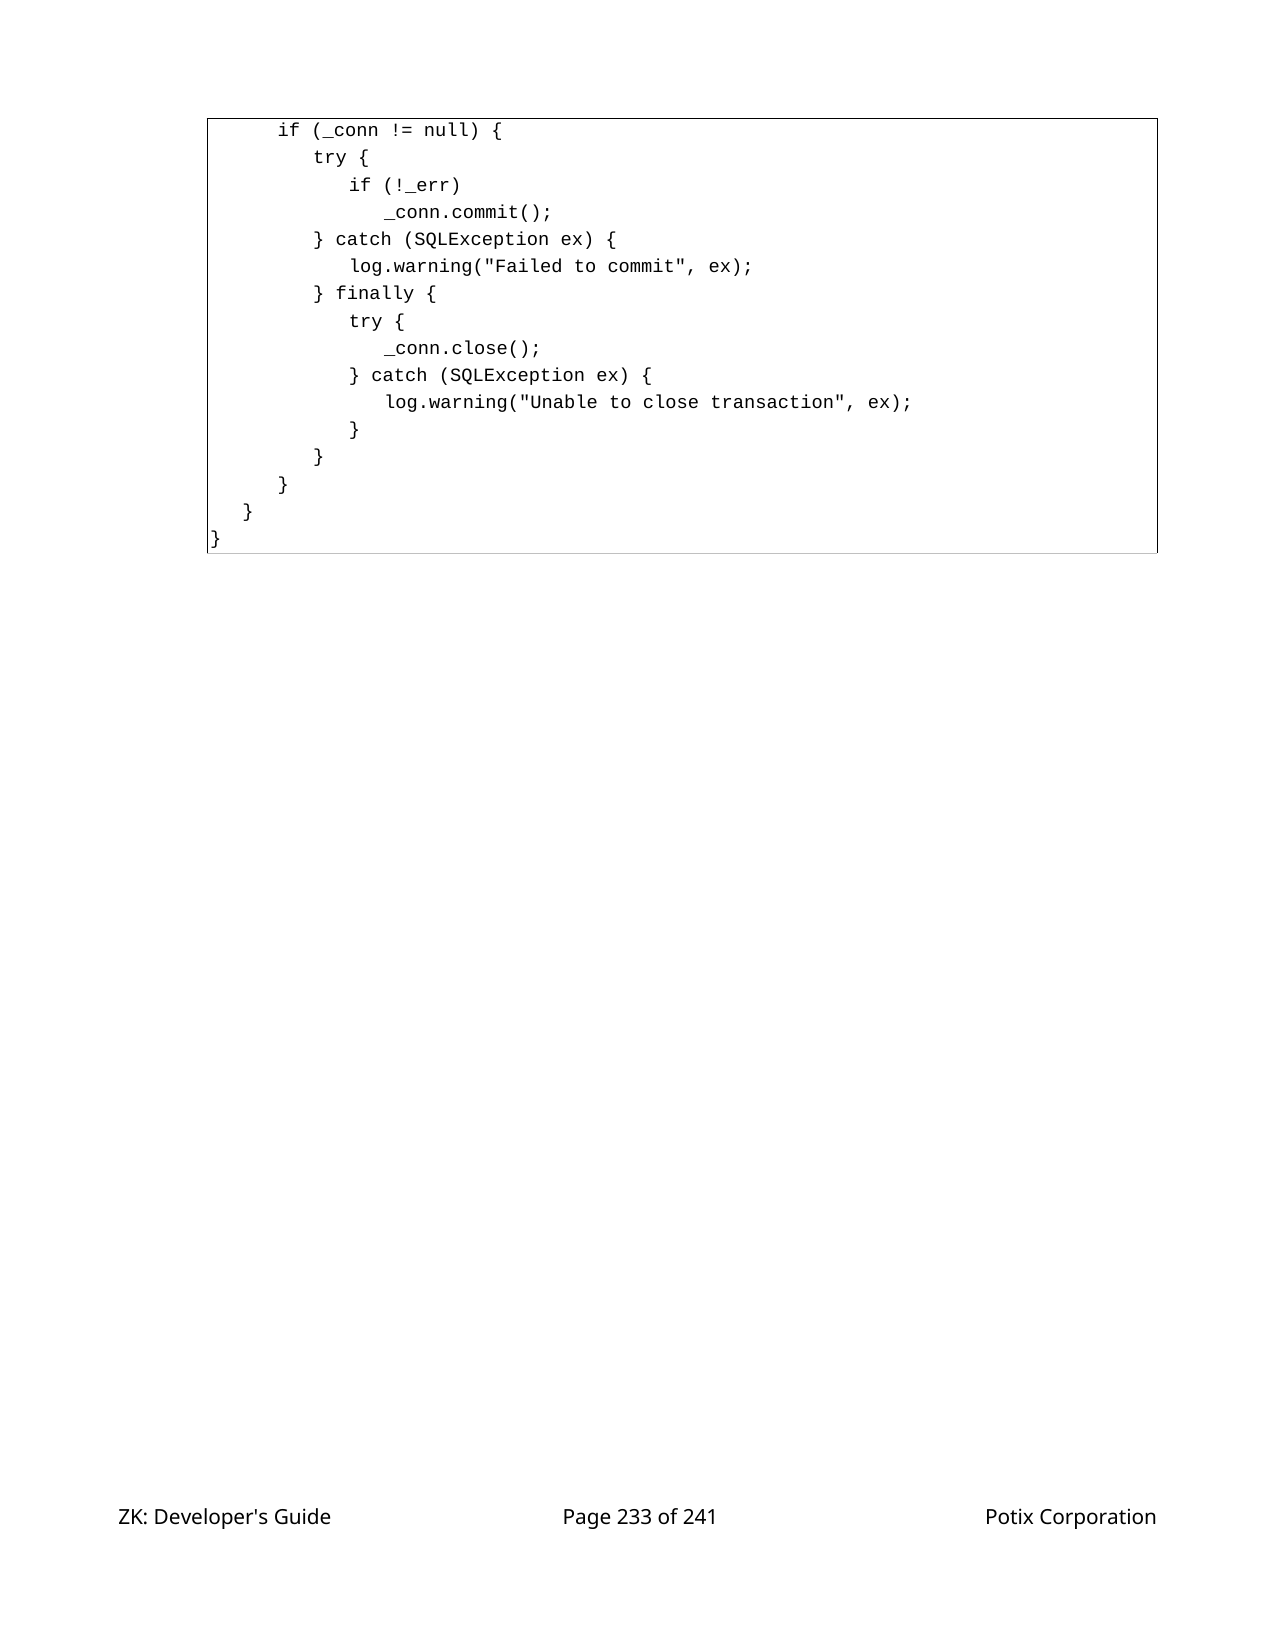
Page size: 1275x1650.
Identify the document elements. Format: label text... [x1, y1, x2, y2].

text try { [208, 308, 1157, 333]
text } [208, 417, 1157, 441]
text } finally { [208, 281, 1157, 306]
text } catch (SQLException ex) { [208, 363, 1157, 387]
text } catch (SQLException ex) { [208, 227, 1157, 251]
text } [208, 526, 1157, 553]
text try { [208, 145, 1157, 169]
text } [208, 444, 1157, 469]
text log.warning("Unable to close transaction", ex); [208, 390, 1157, 414]
text log.warning("Failed to commit", ex); [208, 254, 1157, 278]
text _conn.commit(); [208, 200, 1157, 224]
text } [208, 472, 1157, 496]
text if (_conn != null) { [208, 119, 1157, 142]
text _conn.close(); [208, 336, 1157, 360]
text } [208, 499, 1157, 523]
text if (!_err) [208, 172, 1157, 197]
